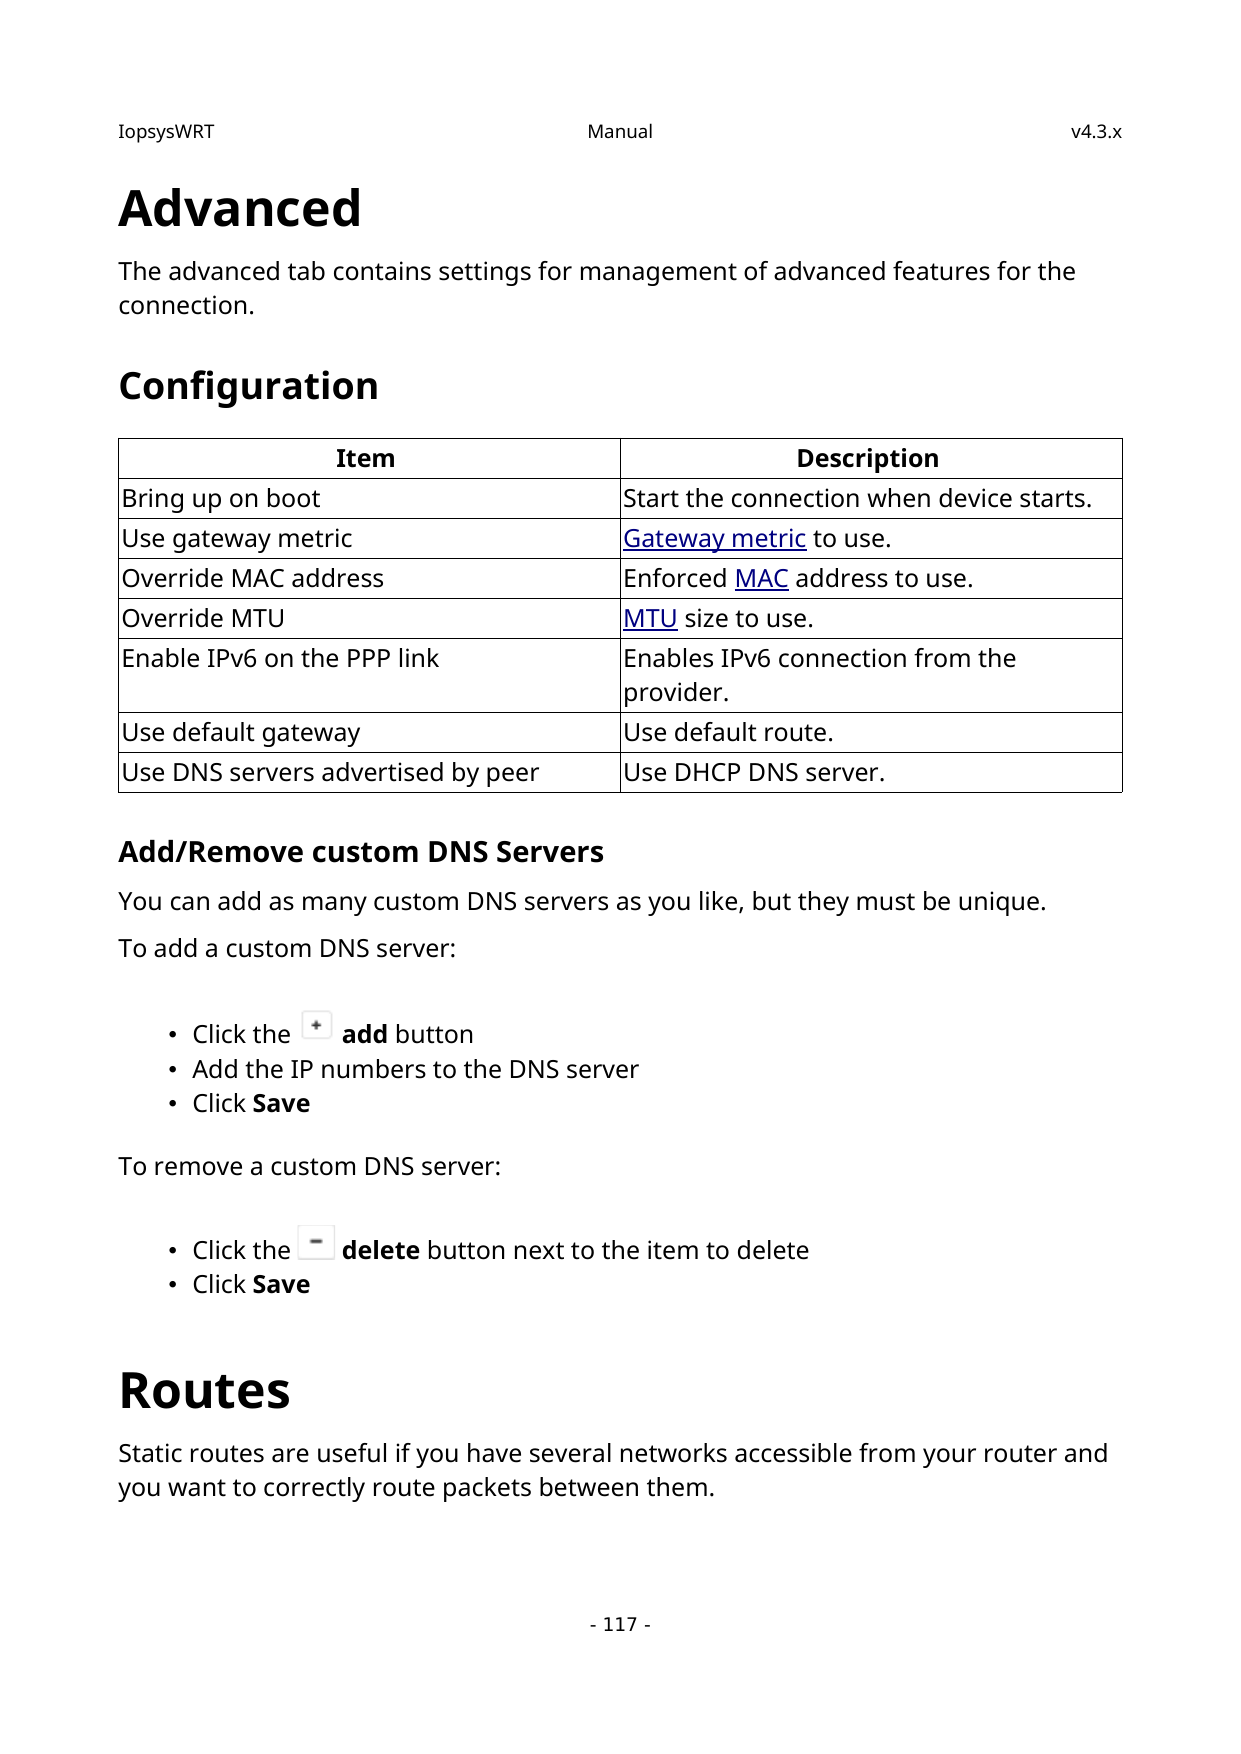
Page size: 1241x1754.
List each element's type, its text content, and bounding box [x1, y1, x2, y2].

list Click Save [177, 1085, 1122, 1119]
list Click the delete button next to the item to delete [177, 1225, 1122, 1267]
table_cell Start the connection when device starts. [621, 479, 1122, 518]
table_cell Override MAC address [119, 559, 620, 598]
text The advanced tab contains settings for management of advanced features for the connection. [118, 254, 1122, 322]
subtitle Add/Remove custom DNS Servers [118, 832, 1122, 871]
table_cell Override MTU [119, 599, 620, 638]
subtitle Advanced [118, 173, 1122, 241]
text To remove a custom DNS server: [118, 1149, 1122, 1183]
subtitle Routes [118, 1355, 1122, 1423]
text To add a custom DNS server: [118, 930, 1122, 964]
table_cell MTU size to use. [621, 599, 1122, 638]
table_header Item [119, 439, 620, 478]
table_cell Use DNS servers advertised by peer [119, 753, 620, 792]
table_cell Bring up on boot [119, 479, 620, 518]
list Click the add button [177, 1018, 1122, 1051]
picture [297, 1006, 336, 1044]
table_header Description [621, 439, 1122, 478]
list Add the IP numbers to the DNS server [177, 1051, 1122, 1085]
text Static routes are useful if you have several networks accessible from your router and you want to correctly route packets between them. [118, 1436, 1122, 1504]
table_cell Gateway metric to use. [621, 519, 1122, 558]
table_cell Use default gateway [119, 713, 620, 752]
table_cell Use gateway metric [119, 519, 620, 558]
picture [297, 1225, 336, 1260]
table_cell Enables IPv6 connection from the provider. [621, 639, 1122, 712]
table_cell Enable IPv6 on the PPP link [119, 639, 620, 712]
table_cell Enforced MAC address to use. [621, 559, 1122, 598]
list Click Save [177, 1267, 1122, 1301]
table_cell Use DHCP DNS server. [621, 753, 1122, 792]
text You can add as many custom DNS servers as you like, but they must be unique. [118, 884, 1122, 918]
table_cell Use default route. [621, 713, 1122, 752]
subtitle Configuration [118, 359, 1122, 410]
